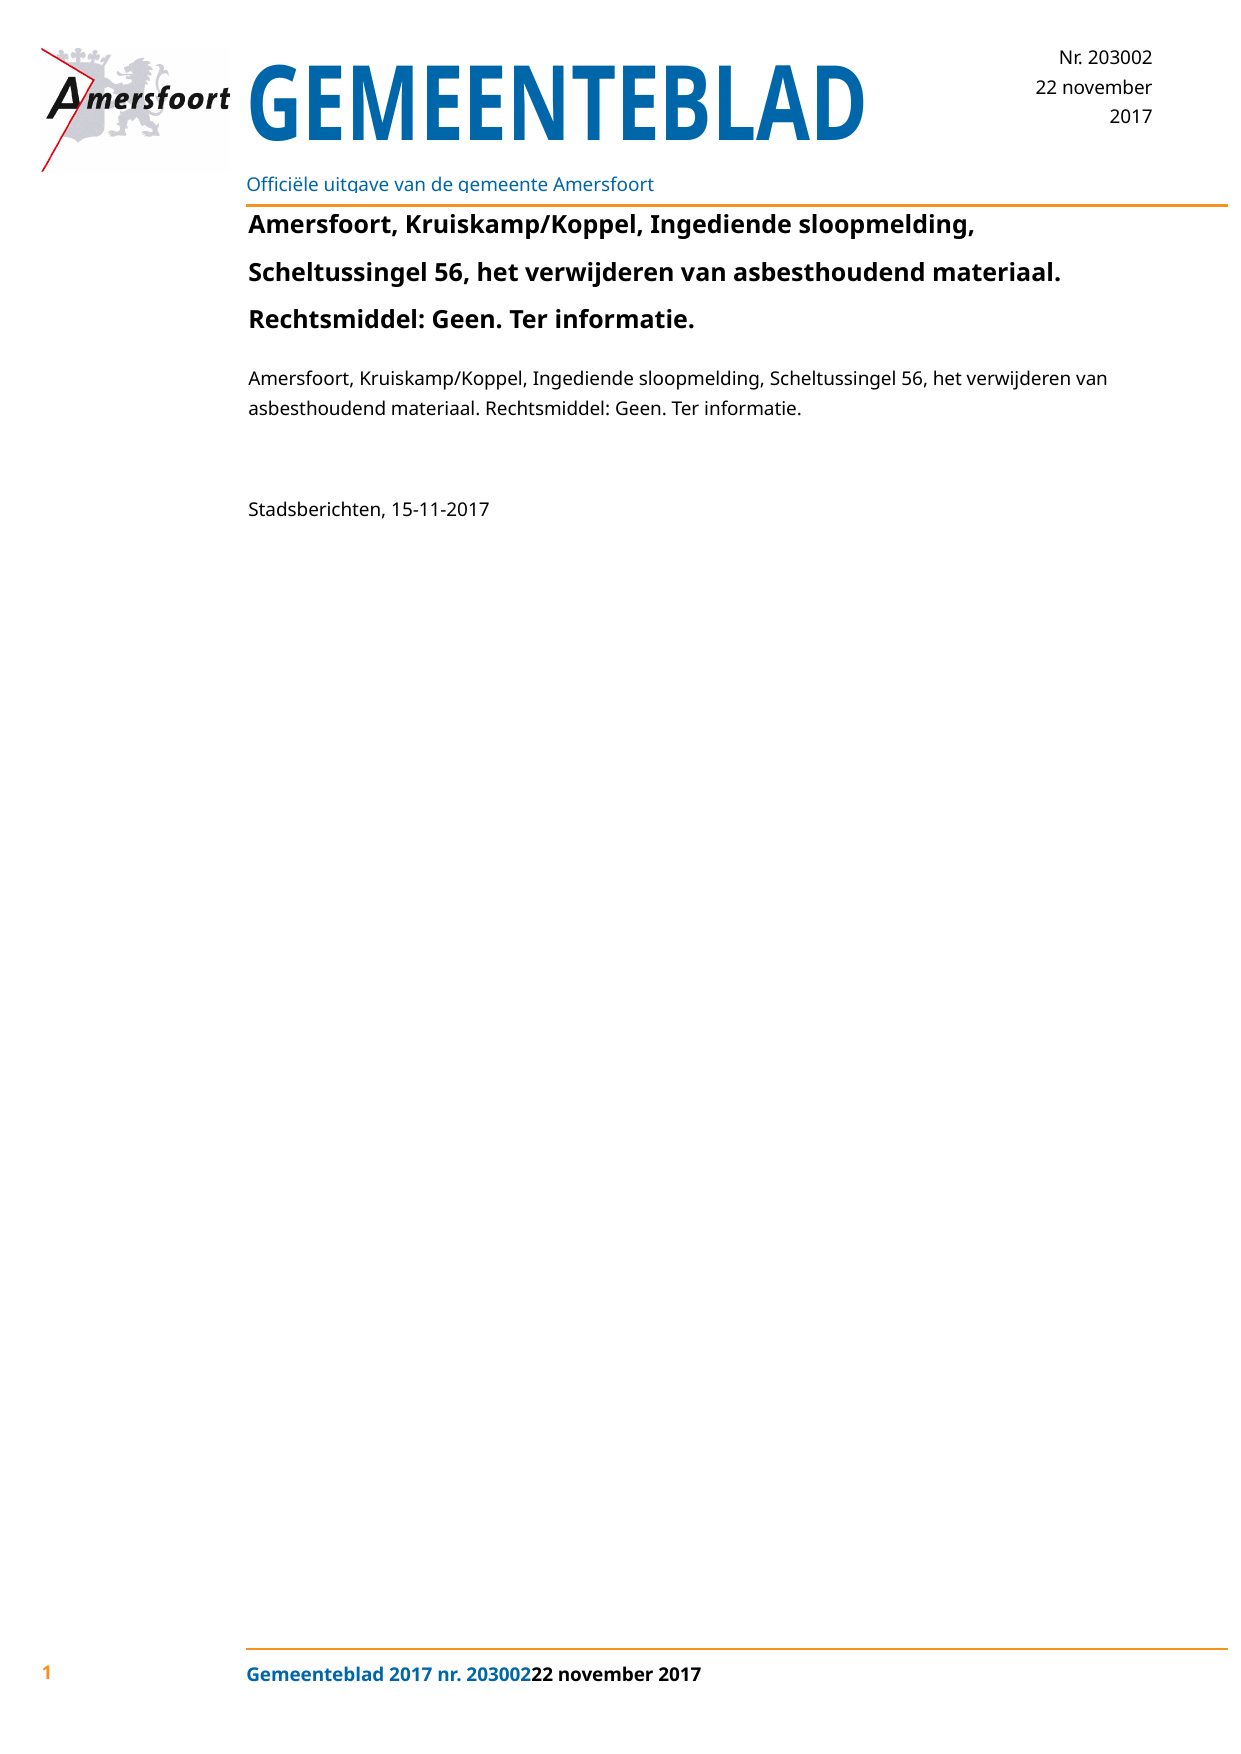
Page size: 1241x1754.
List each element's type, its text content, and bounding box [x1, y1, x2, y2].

text Amersfoort, Kruiskamp/Koppel, Ingediende sloopmelding, Scheltussingel 56, het verwijderen van asbesthoudend materiaal. Rechtsmiddel: Geen. Ter informatie. [248, 207, 1152, 336]
text Stadsberichten, 15-11-2017 [248, 496, 1152, 522]
text Amersfoort, Kruiskamp/Koppel, Ingediende sloopmelding, Scheltussingel 56, het verwijderen van asbesthoudend materiaal. Rechtsmiddel: Geen. Ter informatie. [248, 366, 1152, 421]
picture [41, 47, 231, 172]
